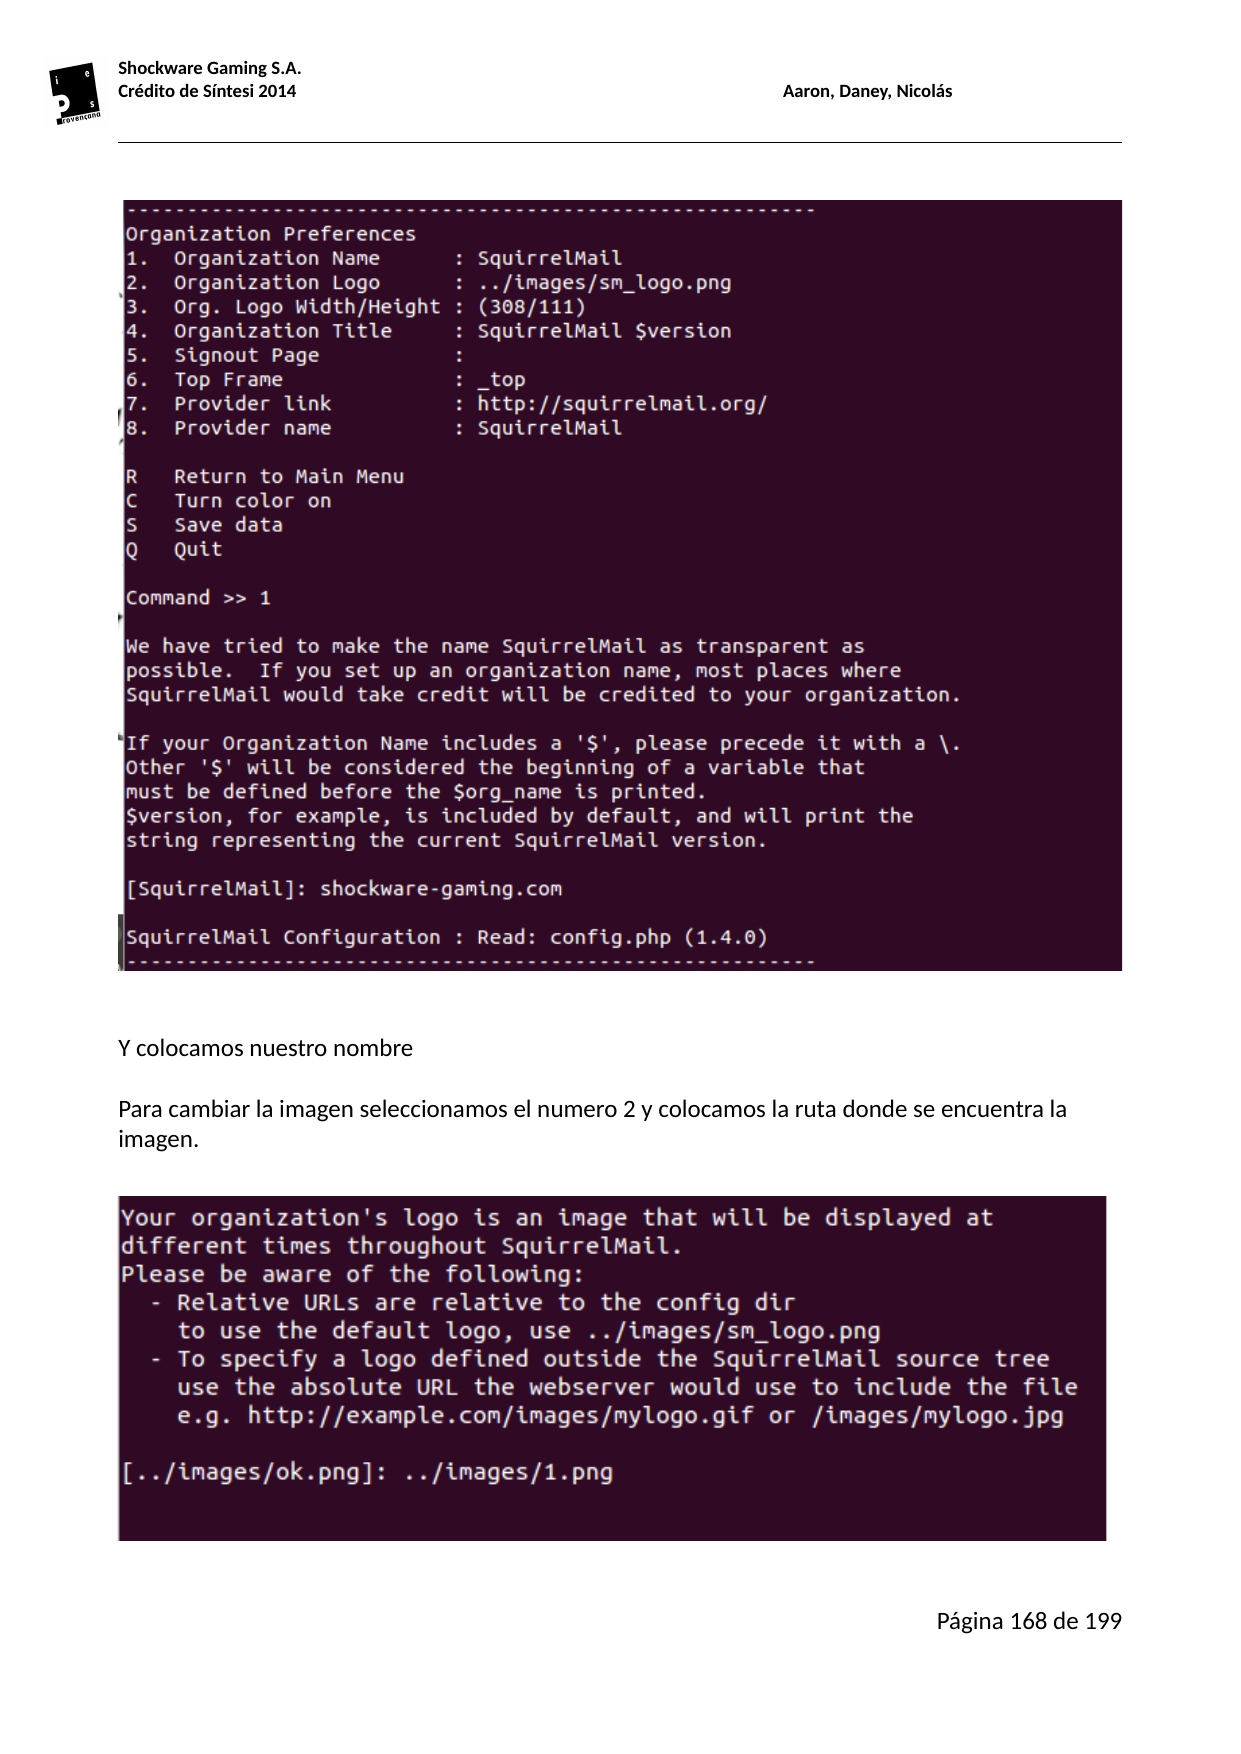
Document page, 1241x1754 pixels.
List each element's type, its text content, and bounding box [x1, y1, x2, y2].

picture [115, 1196, 1107, 1541]
picture [43, 56, 110, 130]
text Y colocamos nuestro nombre [118, 1032, 1122, 1062]
picture [118, 200, 1123, 971]
text Para cambiar la imagen seleccionamos el numero 2 y colocamos la ruta donde se encuentra la imagen. [118, 1093, 1122, 1154]
